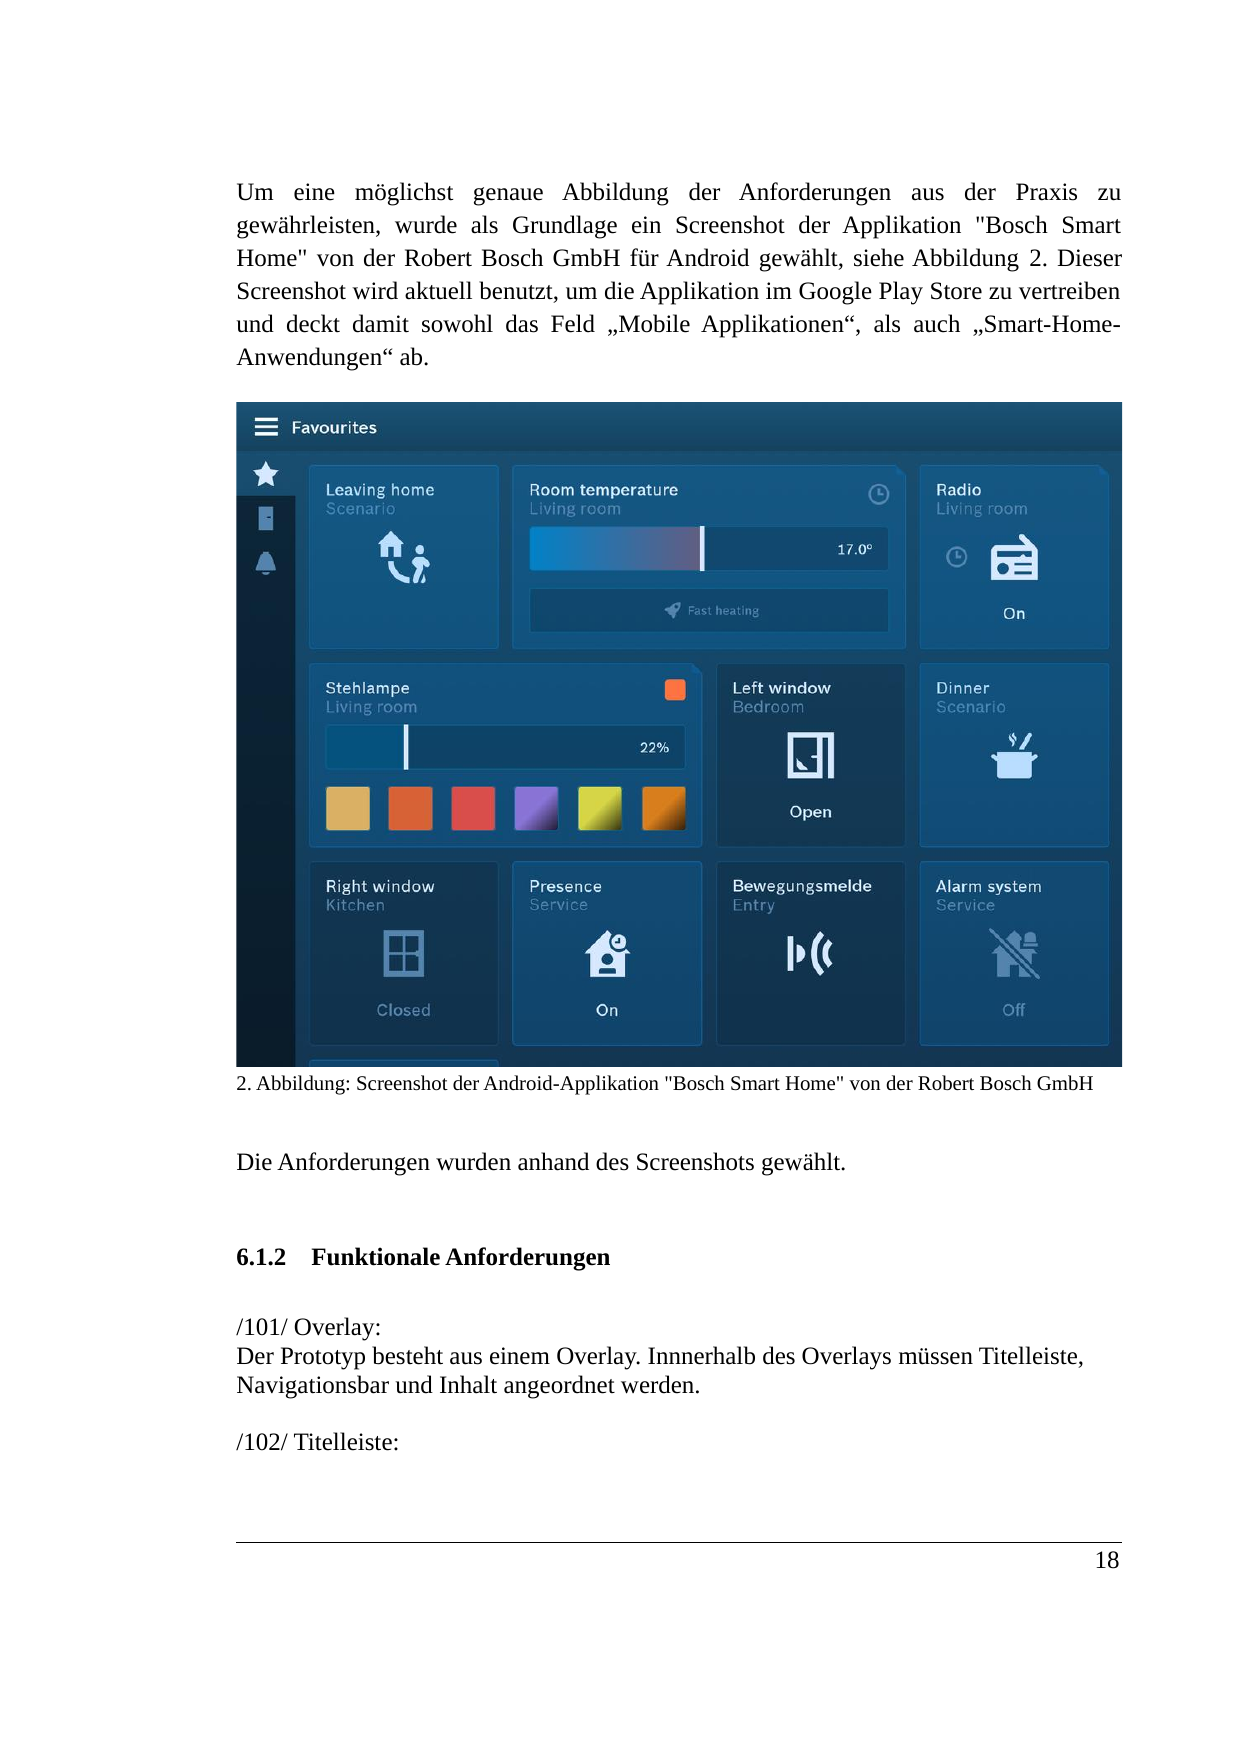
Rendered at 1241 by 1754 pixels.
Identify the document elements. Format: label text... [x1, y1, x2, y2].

text 2. Abbildung: Screenshot der Android-Applikation "Bosch Smart Home" von der Robert Bosch GmbH [236, 1067, 1122, 1095]
text Um eine möglichst genaue Abbildung der Anforderungen aus der Praxis zu gewährleisten, wurde als Grundlage ein Screenshot der Applikation "Bosch Smart Home" von der Robert Bosch GmbH für Android gewählt, siehe Abbildung 2. Dieser Screenshot wird aktuell benutzt, um die Applikation im Google Play Store zu vertreiben und deckt damit sowohl das Feld „Mobile Applikationen“, als auch „Smart-Home-Anwendungen“ ab. [236, 177, 1122, 371]
text /102/ Titelleiste: [236, 1427, 1122, 1456]
text /101/ Overlay: [236, 1312, 1122, 1341]
text Die Anforderungen wurden anhand des Screenshots gewählt. [236, 1147, 1122, 1176]
text Der Prototyp besteht aus einem Overlay. Innnerhalb des Overlays müssen Titelleiste, Navigationsbar und Inhalt angeordnet werden. [236, 1341, 1122, 1398]
picture [236, 402, 1123, 1067]
subtitle Funktionale Anforderungen [236, 1242, 1122, 1271]
